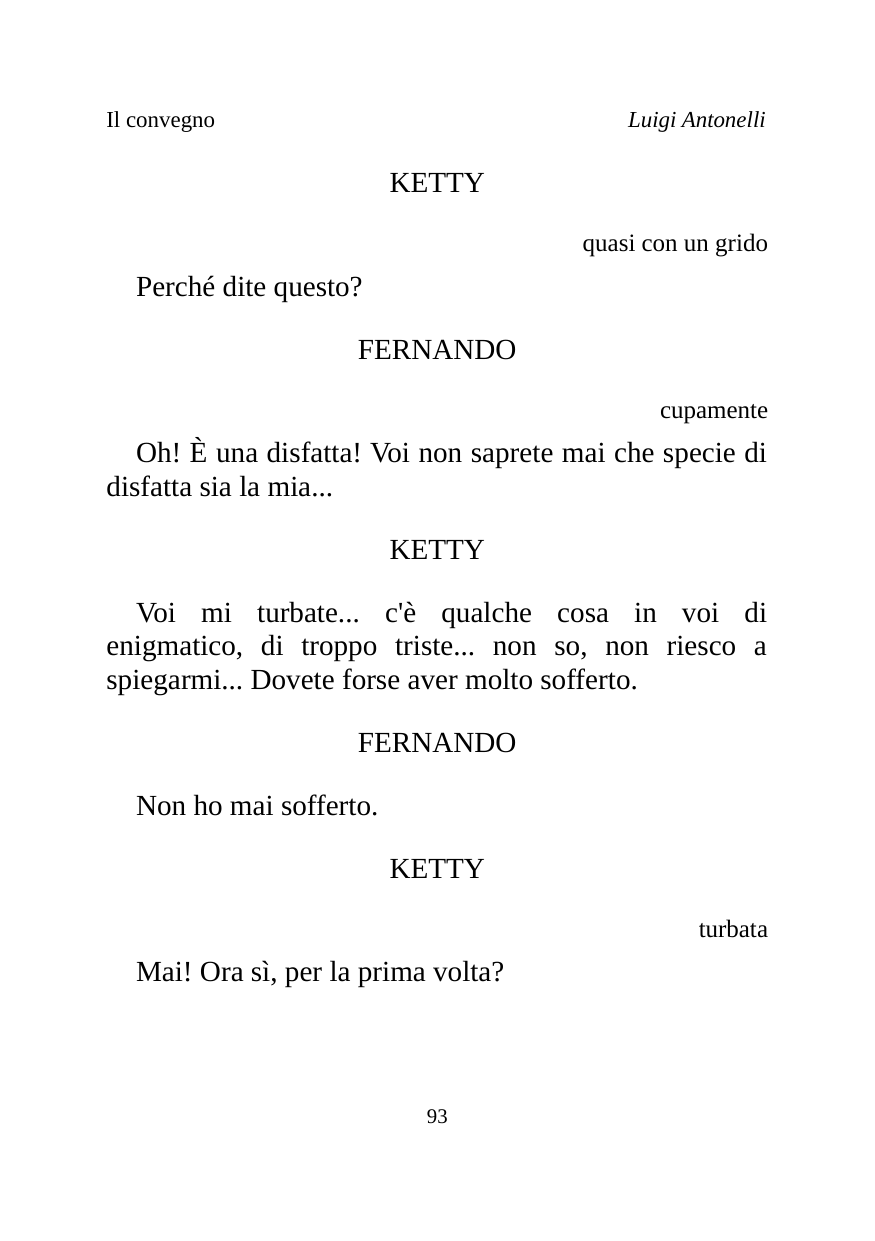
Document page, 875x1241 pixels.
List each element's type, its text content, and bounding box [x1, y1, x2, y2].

text KETTY [106, 532, 768, 565]
text FERNANDO [106, 725, 768, 758]
text FERNANDO [106, 332, 768, 365]
text cupamente [431, 395, 768, 423]
text quasi con un grido [431, 228, 768, 257]
text Perché dite questo? [106, 269, 768, 302]
text Non ho mai sofferto. [106, 788, 768, 822]
text KETTY [106, 165, 768, 199]
text Voi mi turbate... c'è qualche cosa in voi di enigmatico, di troppo triste... non so, non riesco a spiegarmi... Dovete forse aver molto sofferto. [106, 595, 768, 696]
text KETTY [106, 851, 768, 884]
text Oh! È una disfatta! Voi non saprete mai che specie di disfatta sia la mia... [106, 435, 768, 502]
text turbata [431, 914, 768, 943]
text Mai! Ora sì, per la prima volta? [106, 954, 768, 988]
